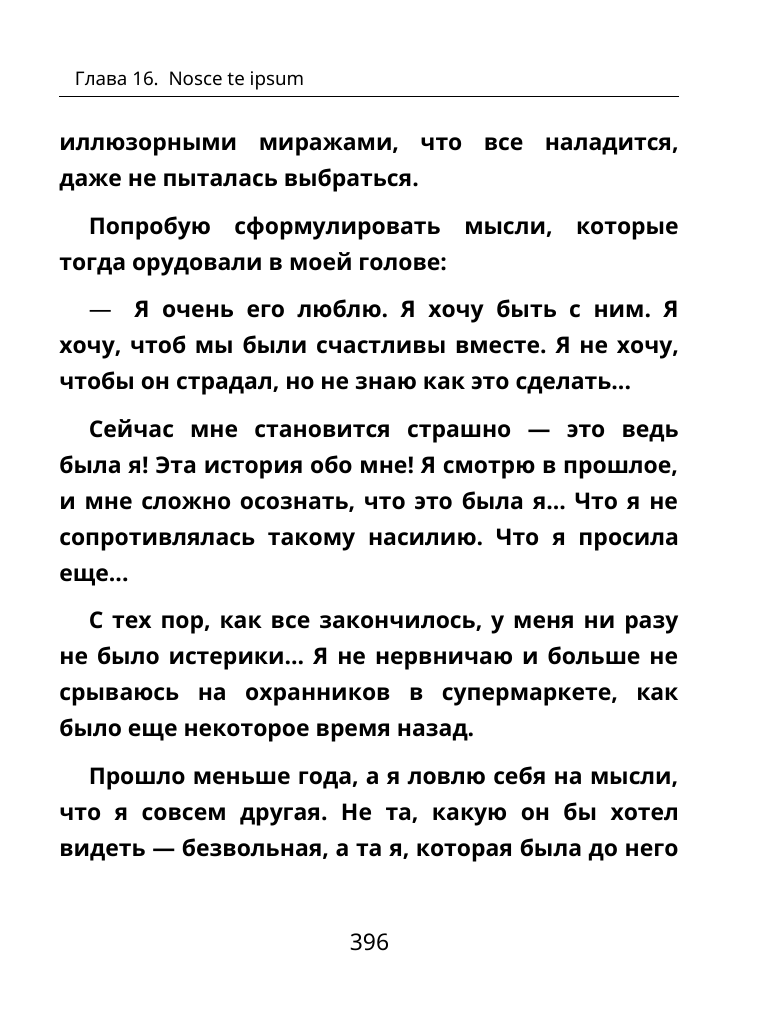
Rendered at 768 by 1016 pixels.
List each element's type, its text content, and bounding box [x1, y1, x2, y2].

text С тех пор, как все закончилось, у меня ни разу не было истерики... Я не нервничаю и больше не срываюсь на охранников в супермаркете, как было еще некоторое время назад. [59, 604, 679, 743]
text Сейчас мне становится страшно — это ведь была я! Эта история обо мне! Я смотрю в прошлое, и мне сложно осознать, что это была я... Что я не сопротивлялась такому насилию. Что я просила еще... [59, 413, 679, 588]
text иллюзорными миражами, что все наладится, даже не пыталась выбраться. [59, 126, 679, 193]
text Попробую сформулировать мысли, которые тогда орудовали в моей голове: [59, 210, 679, 277]
text Прошло меньше года, а я ловлю себя на мысли, что я совсем другая. Не та, какую он бы хотел видеть — безвольная, а та я, которая была до него [59, 760, 679, 863]
list Я очень его люблю. Я хочу быть с ним. Я хочу, чтоб мы были счастливы вместе. Я не хочу, чтобы он страдал, но не знаю как это сделать... [59, 293, 679, 396]
